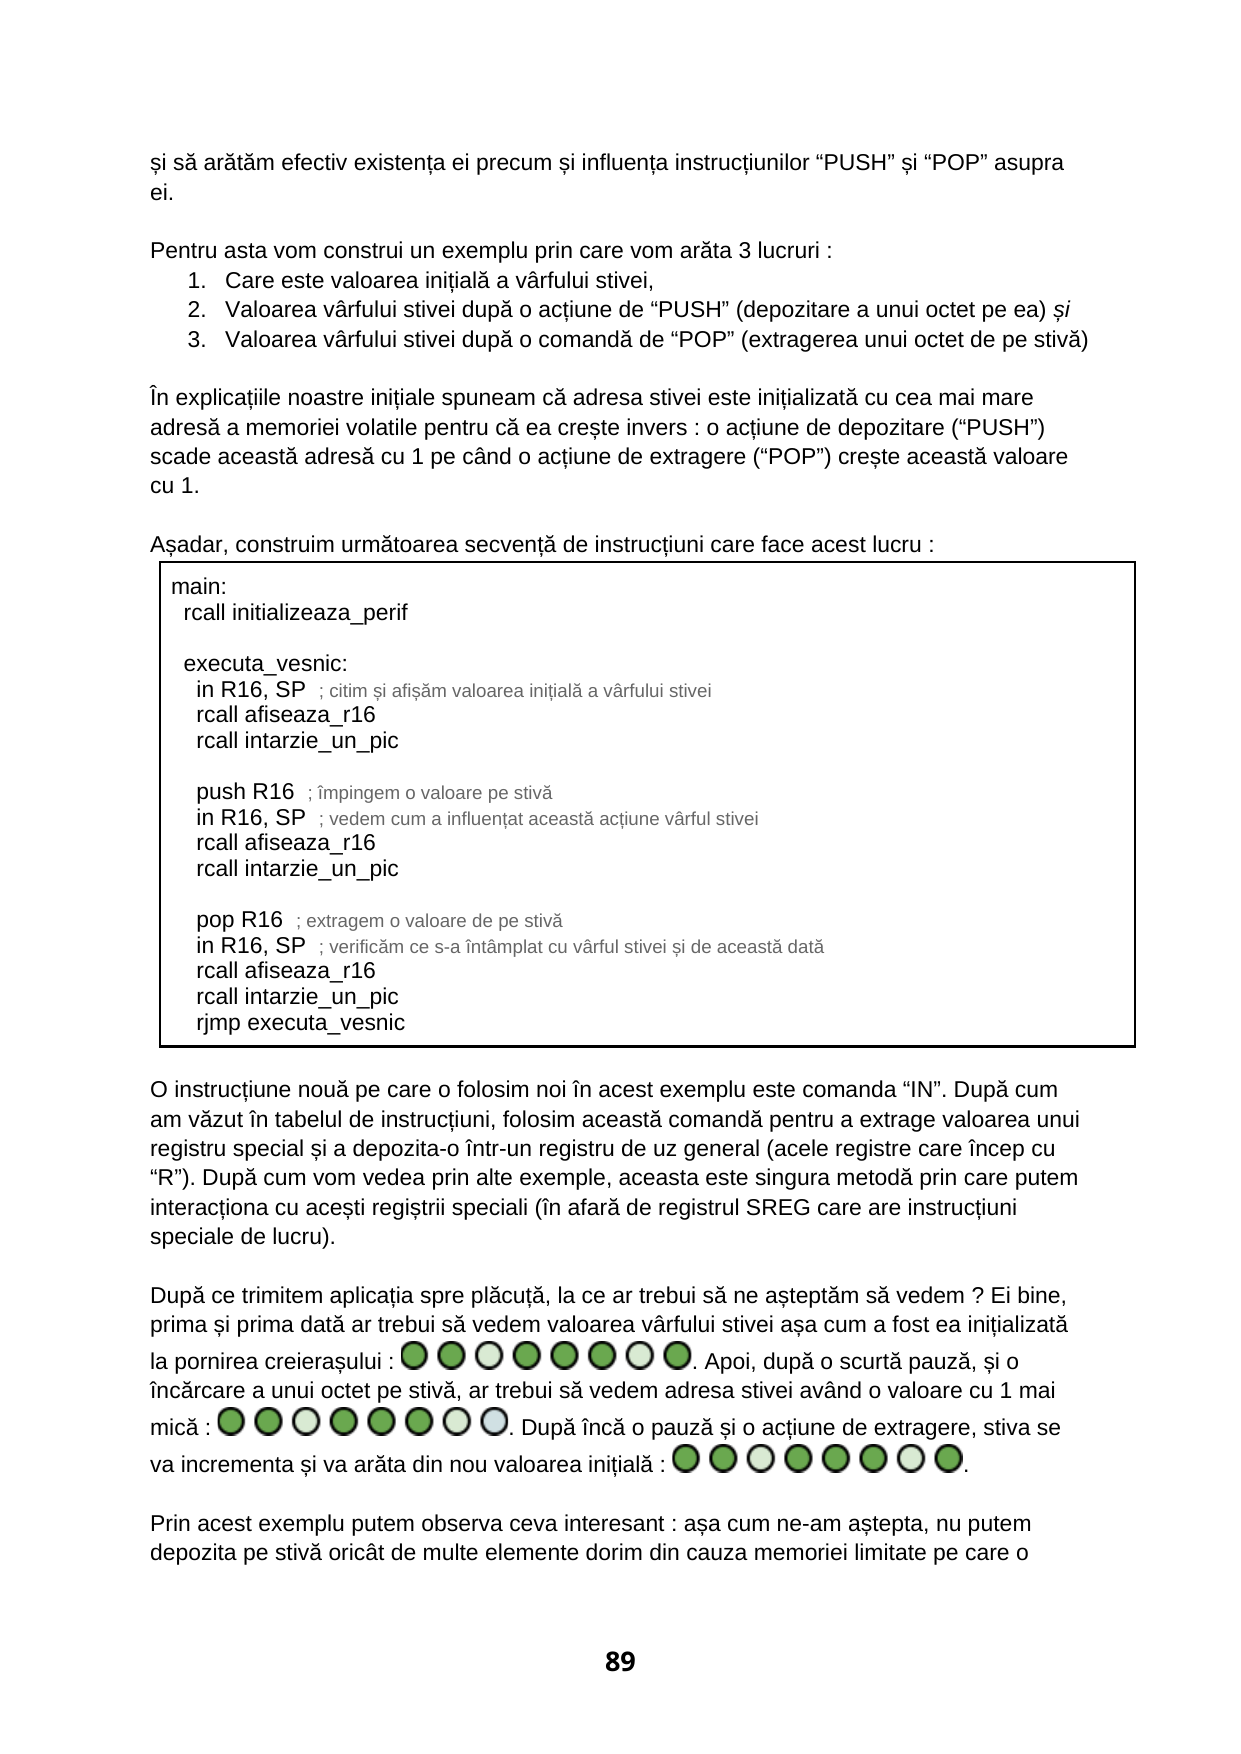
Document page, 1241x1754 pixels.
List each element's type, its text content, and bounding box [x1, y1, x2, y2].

text și să arătăm efectiv existența ei precum și influența instrucțiunilor “PUSH” și “POP” asupra ei. [150, 150, 1091, 205]
text Așadar, construim următoarea secvență de instrucțiuni care face acest lucru : [150, 532, 1091, 557]
text După ce trimitem aplicația spre plăcuță, la ce ar trebui să ne așteptăm să vedem ? Ei bine, prima și prima dată ar trebui să vedem valoarea vârfului stivei așa cum a fost ea inițializată la pornirea creierașului : . Apoi, după o scurtă pauză, și o încărcare a unui octet pe stivă, ar trebui să vedem adresa stivei având o valoare cu 1 mai mică : . După încă o pauză și o acțiune de extragere, stiva se va incrementa și va arăta din nou valoarea inițială : . [150, 1282, 1091, 1477]
list Valoarea vârfului stivei după o acțiune de “PUSH” (depozitare a unui octet pe ea) și [187, 297, 1091, 322]
list Care este valoarea inițială a vârfului stivei, [187, 267, 1091, 293]
text Prin acest exemplu putem observa ceva interesant : așa cum ne-am aștepta, nu putem depozita pe stivă oricât de multe elemente dorim din cauza memoriei limitate pe care o [150, 1510, 1091, 1565]
picture [217, 1407, 509, 1436]
text O instrucțiune nouă pe care o folosim noi în acest exemplu este comanda “IN”. După cum am văzut în tabelul de instrucțiuni, folosim această comandă pentru a extrage valoarea unui registru special și a depozita-o într-un registru de uz general (acele registre care încep cu “R”). După cum vom vedea prin alte exemple, aceasta este singura metodă prin care putem interacționa cu acești regiștrii speciali (în afară de registrul SREG care are instrucțiuni speciale de lucru). [150, 1077, 1091, 1249]
text Pentru asta vom construi un exemplu prin care vom arăta 3 lucruri : [150, 238, 1091, 264]
text În explicațiile noastre inițiale spuneam că adresa stivei este inițializată cu cea mai mare adresă a memoriei volatile pentru că ea crește invers : o acțiune de depozitare (“PUSH”) scade această adresă cu 1 pe când o acțiune de extragere (“POP”) crește această valoare cu 1. [150, 385, 1091, 499]
picture [672, 1444, 963, 1473]
picture [401, 1341, 692, 1370]
list Valoarea vârfului stivei după o comandă de “POP” (extragerea unui octet de pe stivă) [187, 326, 1091, 352]
table_header main: rcall initializeaza_perif executa_vesnic: in R16, SP ; citim și afișăm valoarea inițială a vârfului stivei rcall afiseaza_r16 rcall intarzie_un_pic push R16 ; împingem o valoare pe stivă in R16, SP ; vedem cum a influențat această acțiune vârful stivei rcall afiseaza_r16 rcall intarzie_un_pic pop R16 ; extragem o valoare de pe stivă in R16, SP ; verificăm ce s-a întâmplat cu vârful stivei și de această dată rcall afiseaza_r16 rcall intarzie_un_pic rjmp executa_vesnic [161, 563, 1134, 1045]
